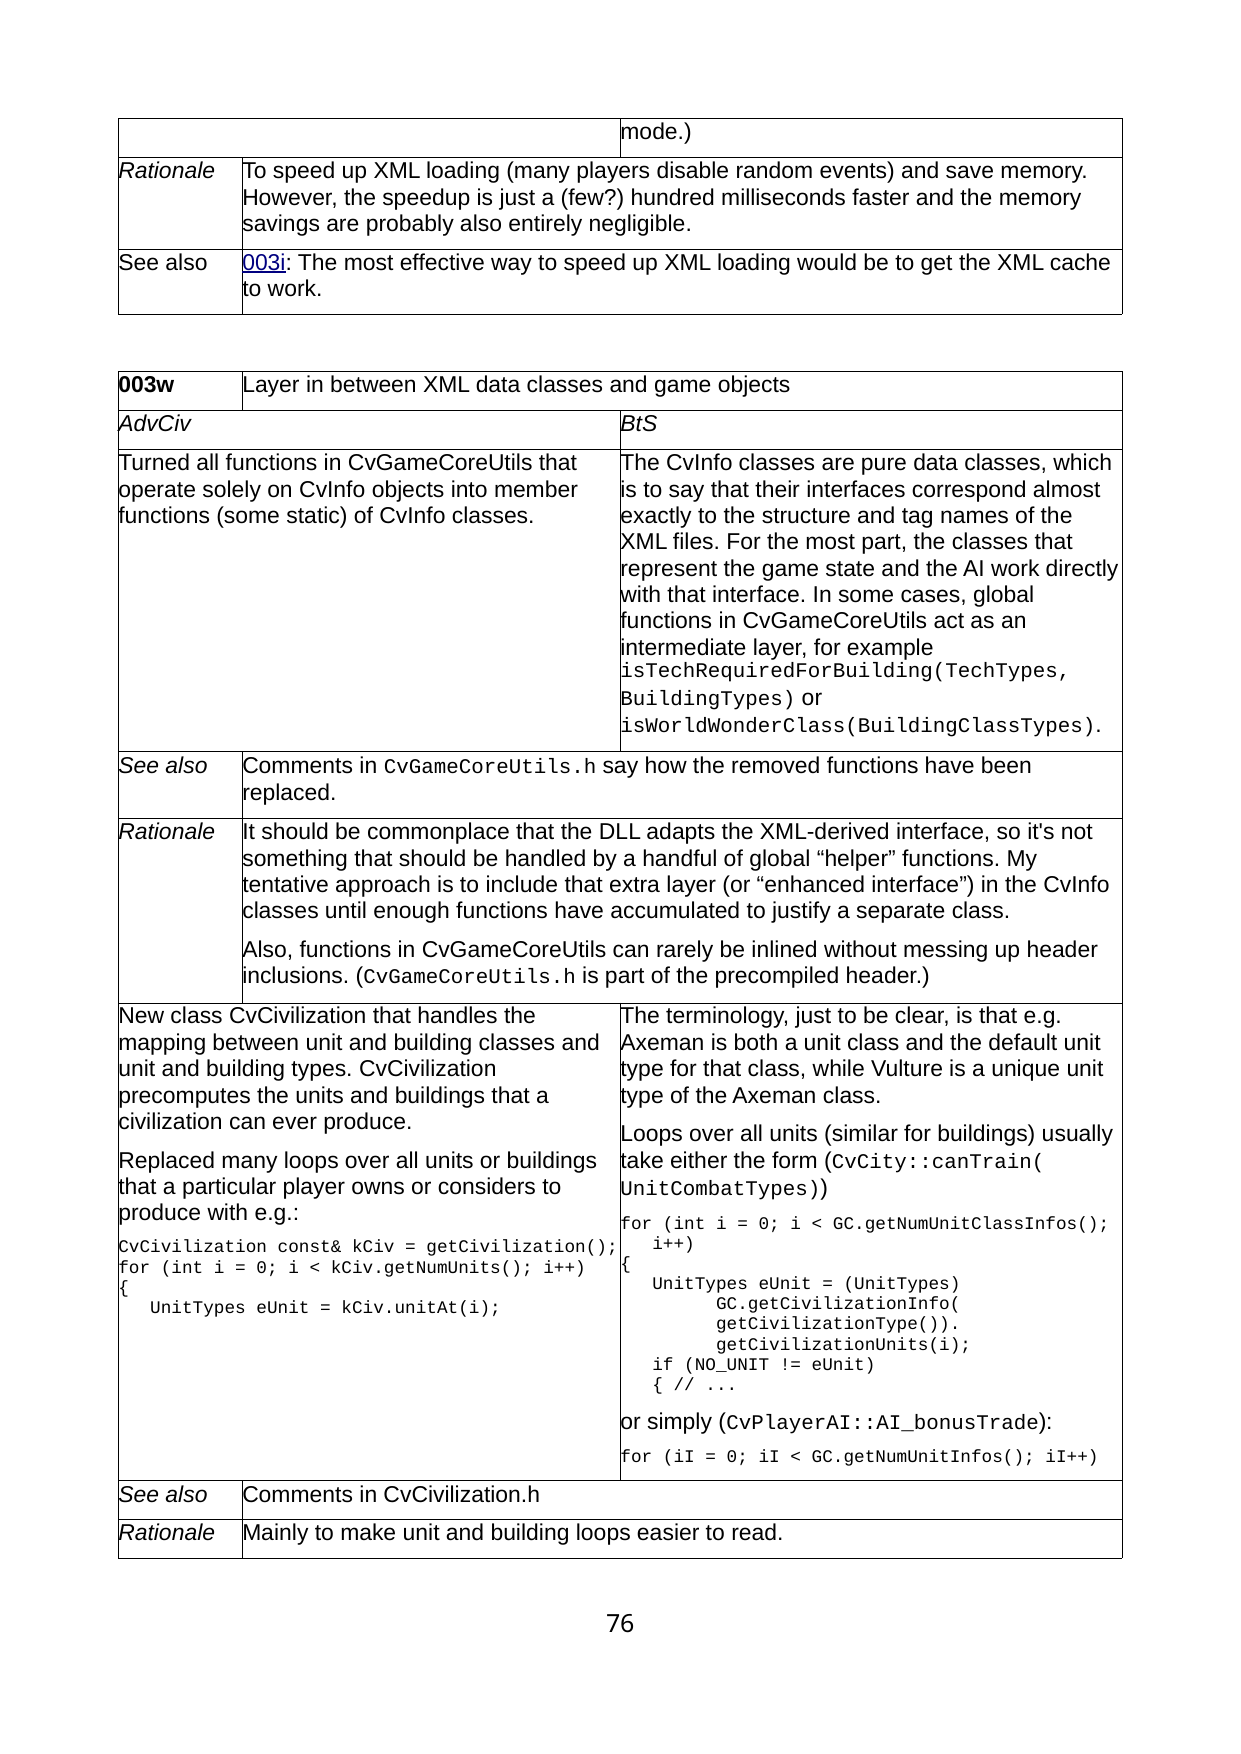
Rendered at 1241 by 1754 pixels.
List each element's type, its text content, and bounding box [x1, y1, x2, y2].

table_cell It should be commonplace that the DLL adapts the XML-derived interface, so it's not something that should be handled by a handful of global “helper” functions. My tentative approach is to include that extra layer (or “enhanced interface”) in the CvInfo classes until enough functions have accumulated to justify a separate class. Also, functions in CvGameCoreUtils can rarely be inlined without messing up header inclusions. (CvGameCoreUtils.h is part of the precompiled header.) [243, 819, 1122, 1002]
table_cell Comments in CvCivilization.h [243, 1481, 1122, 1519]
table_cell Rationale [119, 158, 242, 248]
table_cell Mainly to make unit and building loops easier to read. [243, 1520, 1122, 1558]
table_header 003w [119, 372, 242, 410]
table_cell BtS [621, 411, 1122, 449]
table_cell Turned all functions in CvGameCoreUtils that operate solely on CvInfo objects into member functions (some static) of CvInfo classes. [119, 450, 620, 751]
table_cell Rationale [119, 1520, 242, 1558]
table_cell See also [119, 1481, 242, 1519]
table_cell See also [119, 752, 242, 818]
table_cell The terminology, just to be clear, is that e.g. Axeman is both a unit class and the default unit type for that class, while Vulture is a unique unit type of the Axeman class. Loops over all units (similar for buildings) usually take either the form (CvCity::canTrain( UnitCombatTypes)) for (int i = 0; i < GC.getNumUnitClassInfos(); i++) { UnitTypes eUnit = (UnitTypes) GC.getCivilizationInfo( getCivilizationType()). getCivilizationUnits(i); if (NO_UNIT != eUnit) { // ... or simply (CvPlayerAI::AI_bonusTrade): for (iI = 0; iI < GC.getNumUnitInfos(); iI++) [621, 1004, 1122, 1480]
table_cell New class CvCivilization that handles the mapping between unit and building classes and unit and building types. CvCivilization precomputes the units and buildings that a civilization can ever produce. Replaced many loops over all units or buildings that a particular player owns or considers to produce with e.g.: CvCivilization const& kCiv = getCivilization(); for (int i = 0; i < kCiv.getNumUnits(); i++) { UnitTypes eUnit = kCiv.unitAt(i); [119, 1004, 620, 1480]
table_cell AdvCiv [119, 411, 620, 449]
table_cell Comments in CvGameCoreUtils.h say how the removed functions have been replaced. [243, 752, 1122, 818]
table_cell See also [119, 250, 242, 314]
table_header Layer in between XML data classes and game objects [243, 372, 1122, 410]
table_cell [119, 119, 620, 157]
table_cell 003i: The most effective way to speed up XML loading would be to get the XML cache to work. [243, 250, 1122, 314]
table_cell mode.) [621, 119, 1122, 157]
table_cell The CvInfo classes are pure data classes, which is to say that their interfaces correspond almost exactly to the structure and tag names of the XML files. For the most part, the classes that represent the game state and the AI work directly with that interface. In some cases, global functions in CvGameCoreUtils act as an intermediate layer, for example isTechRequiredForBuilding(TechTypes, BuildingTypes) or isWorldWonderClass(BuildingClassTypes). [621, 450, 1122, 751]
table_cell Rationale [119, 819, 242, 1002]
table_cell To speed up XML loading (many players disable random events) and save memory. However, the speedup is just a (few?) hundred milliseconds faster and the memory savings are probably also entirely negligible. [243, 158, 1122, 248]
